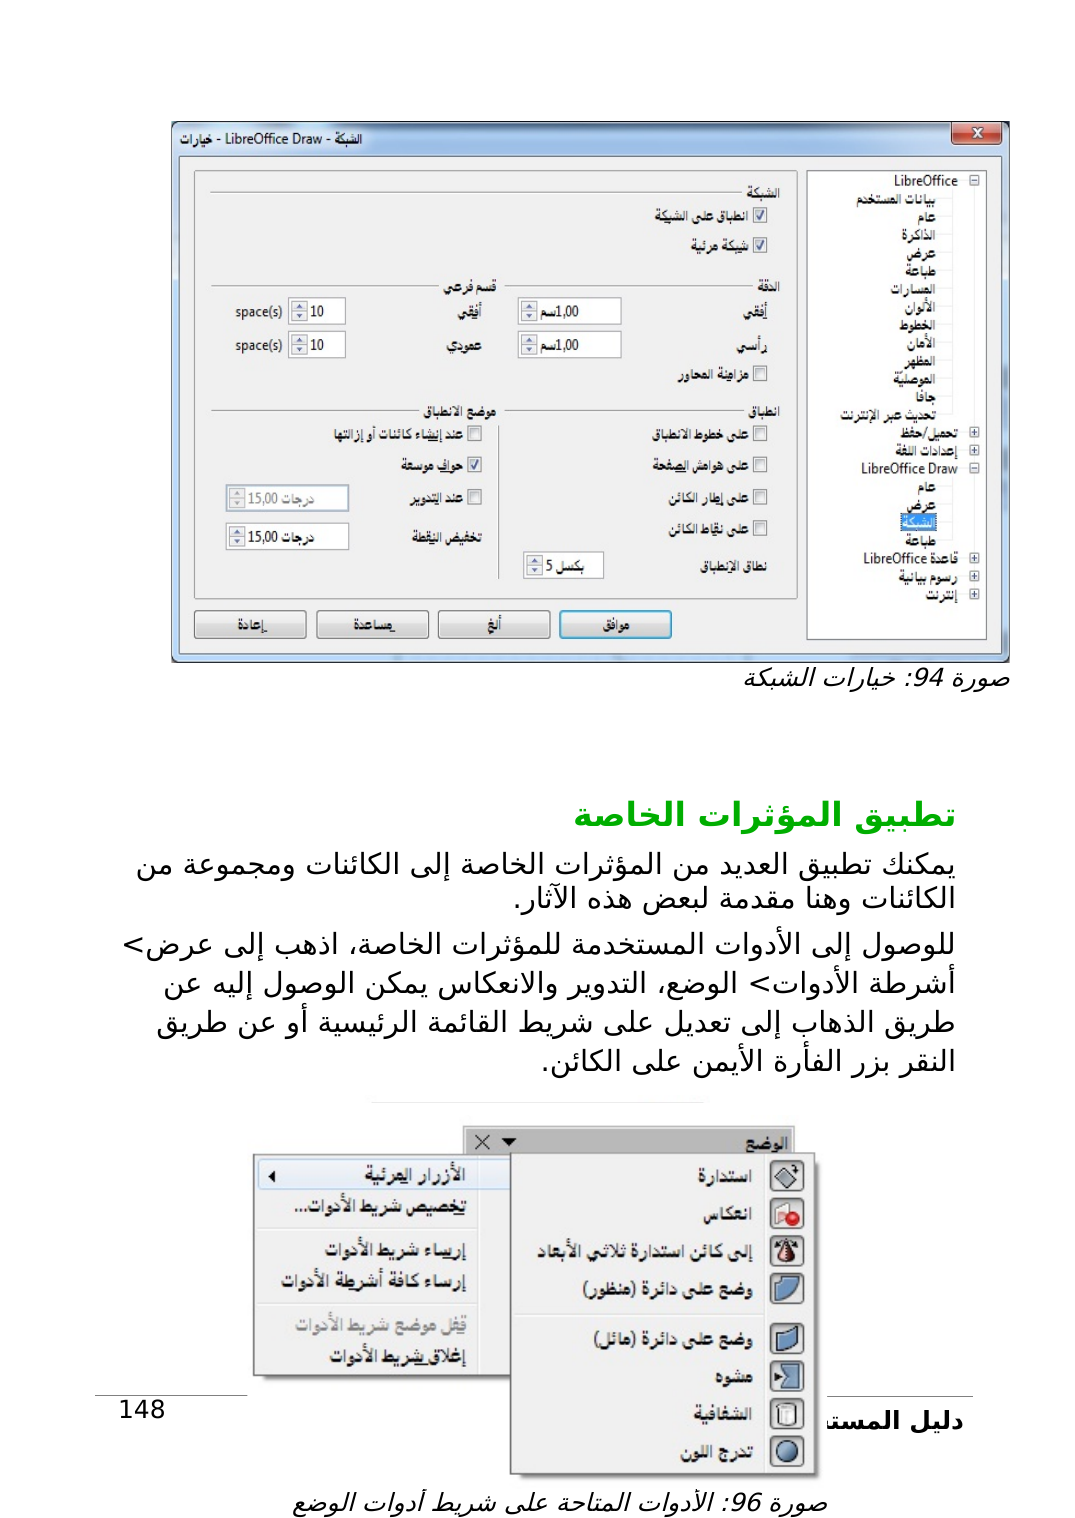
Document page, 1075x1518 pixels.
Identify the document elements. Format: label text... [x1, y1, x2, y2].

picture [364, 1095, 710, 1102]
text للوصول إلى الأدوات المستخدمة للمؤثرات الخاصة، اذهب إلى عرض> أشرطة الأدوات> الوضع، التدوير والانعكاس يمكن الوصول إليه عن طريق الذهاب إلى تعديل على شريط القائمة الرئيسية أو عن طريق النقر بزر الفأرة الأيمن على الكائن. [118, 927, 957, 1078]
text صورة 96: الأدوات المتاحة على شريط أدوات الوضع [248, 1489, 827, 1518]
picture [247, 1115, 828, 1489]
subtitle تطبيق المؤثرات الخاصة [118, 796, 957, 834]
picture [171, 121, 1010, 663]
text يمكنك تطبيق العديد من المؤثرات الخاصة إلى الكائنات ومجموعة من الكائنات وهنا مقدمة لبعض هذه الآثار. [118, 847, 957, 915]
text صورة 94: خيارات الشبكة [65, 663, 1010, 692]
